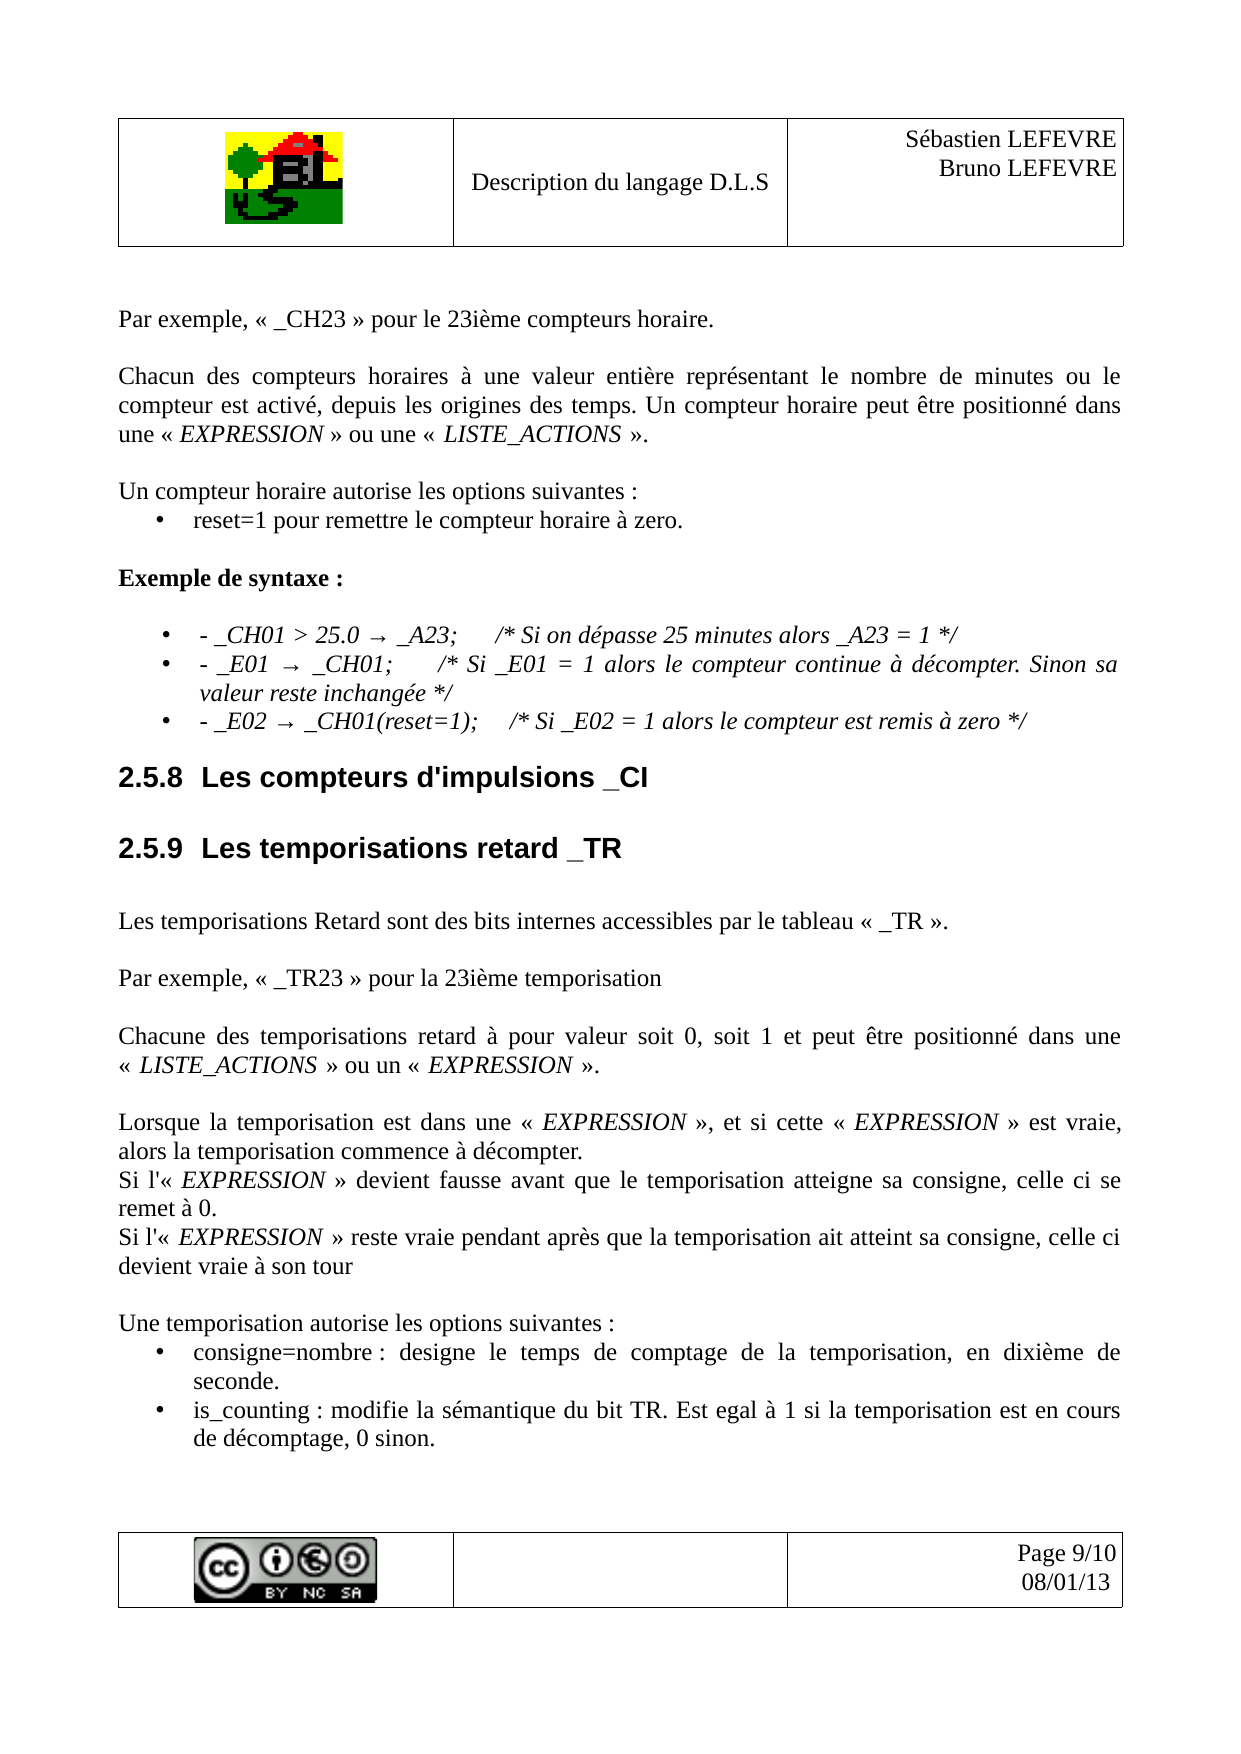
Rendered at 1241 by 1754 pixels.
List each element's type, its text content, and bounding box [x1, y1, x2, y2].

text Exemple de syntaxe : [118, 563, 1122, 591]
list consigne=nombre : designe le temps de comptage de la temporisation, en dixième de seconde. [156, 1337, 1122, 1395]
list - _CH01 > 25.0 → _A23; /* Si on dépasse 25 minutes alors _A23 = 1 */ [162, 620, 1122, 649]
text Chacune des temporisations retard à pour valeur soit 0, soit 1 et peut être positionné dans une « LISTE_ACTIONS » ou un « EXPRESSION ». [118, 1021, 1122, 1078]
subtitle Les temporisations retard _TR [118, 831, 1122, 865]
picture [193, 1537, 378, 1603]
text Chacun des compteurs horaires à une valeur entière représentant le nombre de minutes ou le compteur est activé, depuis les origines des temps. Un compteur horaire peut être positionné dans une « EXPRESSION » ou une « LISTE_ACTIONS ». [118, 361, 1122, 448]
text Un compteur horaire autorise les options suivantes : [118, 476, 1122, 505]
list - _E02 → _CH01(reset=1); /* Si _E02 = 1 alors le compteur est remis à zero */ [162, 706, 1122, 735]
subtitle Les compteurs d'impulsions _CI [118, 760, 1122, 794]
text Lorsque la temporisation est dans une « EXPRESSION », et si cette « EXPRESSION » est vraie, alors la temporisation commence à décompter. [118, 1107, 1122, 1165]
text Si l'« EXPRESSION » reste vraie pendant après que la temporisation ait atteint sa consigne, celle ci devient vraie à son tour [118, 1222, 1122, 1280]
text Si l'« EXPRESSION » devient fausse avant que le temporisation atteigne sa consigne, celle ci se remet à 0. [118, 1165, 1122, 1222]
list reset=1 pour remettre le compteur horaire à zero. [156, 505, 1122, 534]
picture [225, 132, 343, 224]
text Une temporisation autorise les options suivantes : [118, 1308, 1122, 1337]
text Par exemple, « _CH23 » pour le 23ième compteurs horaire. [118, 304, 1122, 333]
text Les temporisations Retard sont des bits internes accessibles par le tableau « _TR ». [118, 906, 1122, 935]
list - _E01 → _CH01; /* Si _E01 = 1 alors le compteur continue à décompter. Sinon sa valeur reste inchangée */ [162, 649, 1122, 706]
list is_counting : modifie la sémantique du bit TR. Est egal à 1 si la temporisation est en cours de décomptage, 0 sinon. [156, 1395, 1122, 1452]
text Par exemple, « _TR23 » pour la 23ième temporisation [118, 963, 1122, 992]
